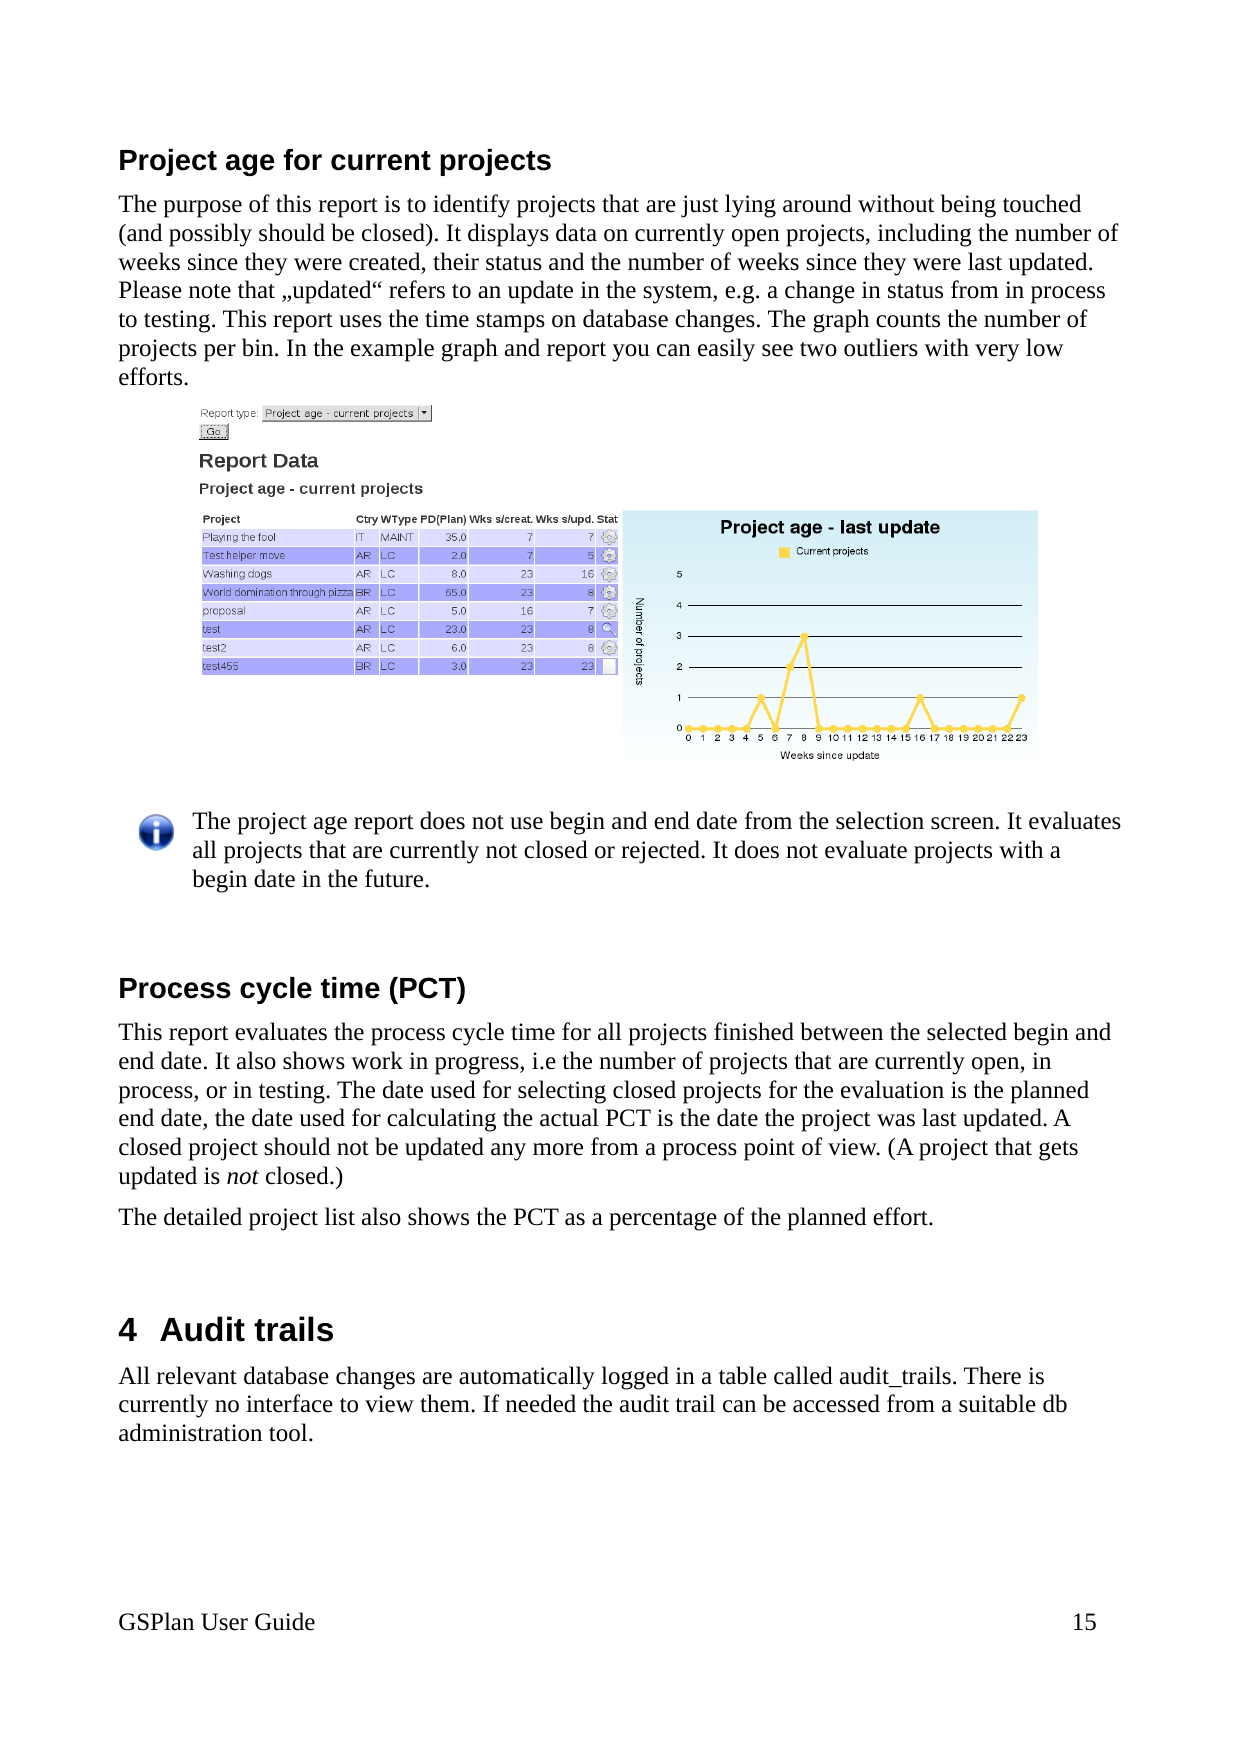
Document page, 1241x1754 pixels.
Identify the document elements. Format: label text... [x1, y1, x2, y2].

picture [138, 814, 174, 851]
subtitle Process cycle time (PCT) [118, 971, 1122, 1005]
text All relevant database changes are automatically logged in a table called audit_trails. There is currently no interface to view them. If needed the audit trail can be accessed from a suitable db administration tool. [118, 1361, 1122, 1447]
text The purpose of this report is to identify projects that are just lying around without being touched (and possibly should be closed). It displays data on currently open projects, including the number of weeks since they were created, their status and the number of weeks since they were last updated. Please note that „updated“ refers to an update in the system, e.g. a change in status from in process to testing. This report uses the time stamps on database changes. The graph counts the number of projects per bin. In the example graph and report you can easily see two outliers with very low efforts. [118, 189, 1122, 390]
subtitle Project age for current projects [118, 143, 1122, 177]
subtitle Audit trails [118, 1310, 1122, 1348]
text The project age report does not use begin and end date from the selection screen. It evaluates all projects that are currently not closed or rejected. It does not evaluate projects with a begin date in the future. [192, 806, 1122, 892]
text The detailed project list also shows the PCT as a percentage of the planned effort. [118, 1202, 1122, 1231]
picture [195, 402, 1045, 765]
text This report evaluates the process cycle time for all projects finished between the selected begin and end date. It also shows work in progress, i.e the number of projects that are currently open, in process, or in testing. The date used for selecting closed projects for the evaluation is the planned end date, the date used for calculating the actual PCT is the date the project was last updated. A closed project should not be updated any more from a process point of view. (A project that gets updated is not closed.) [118, 1017, 1122, 1190]
